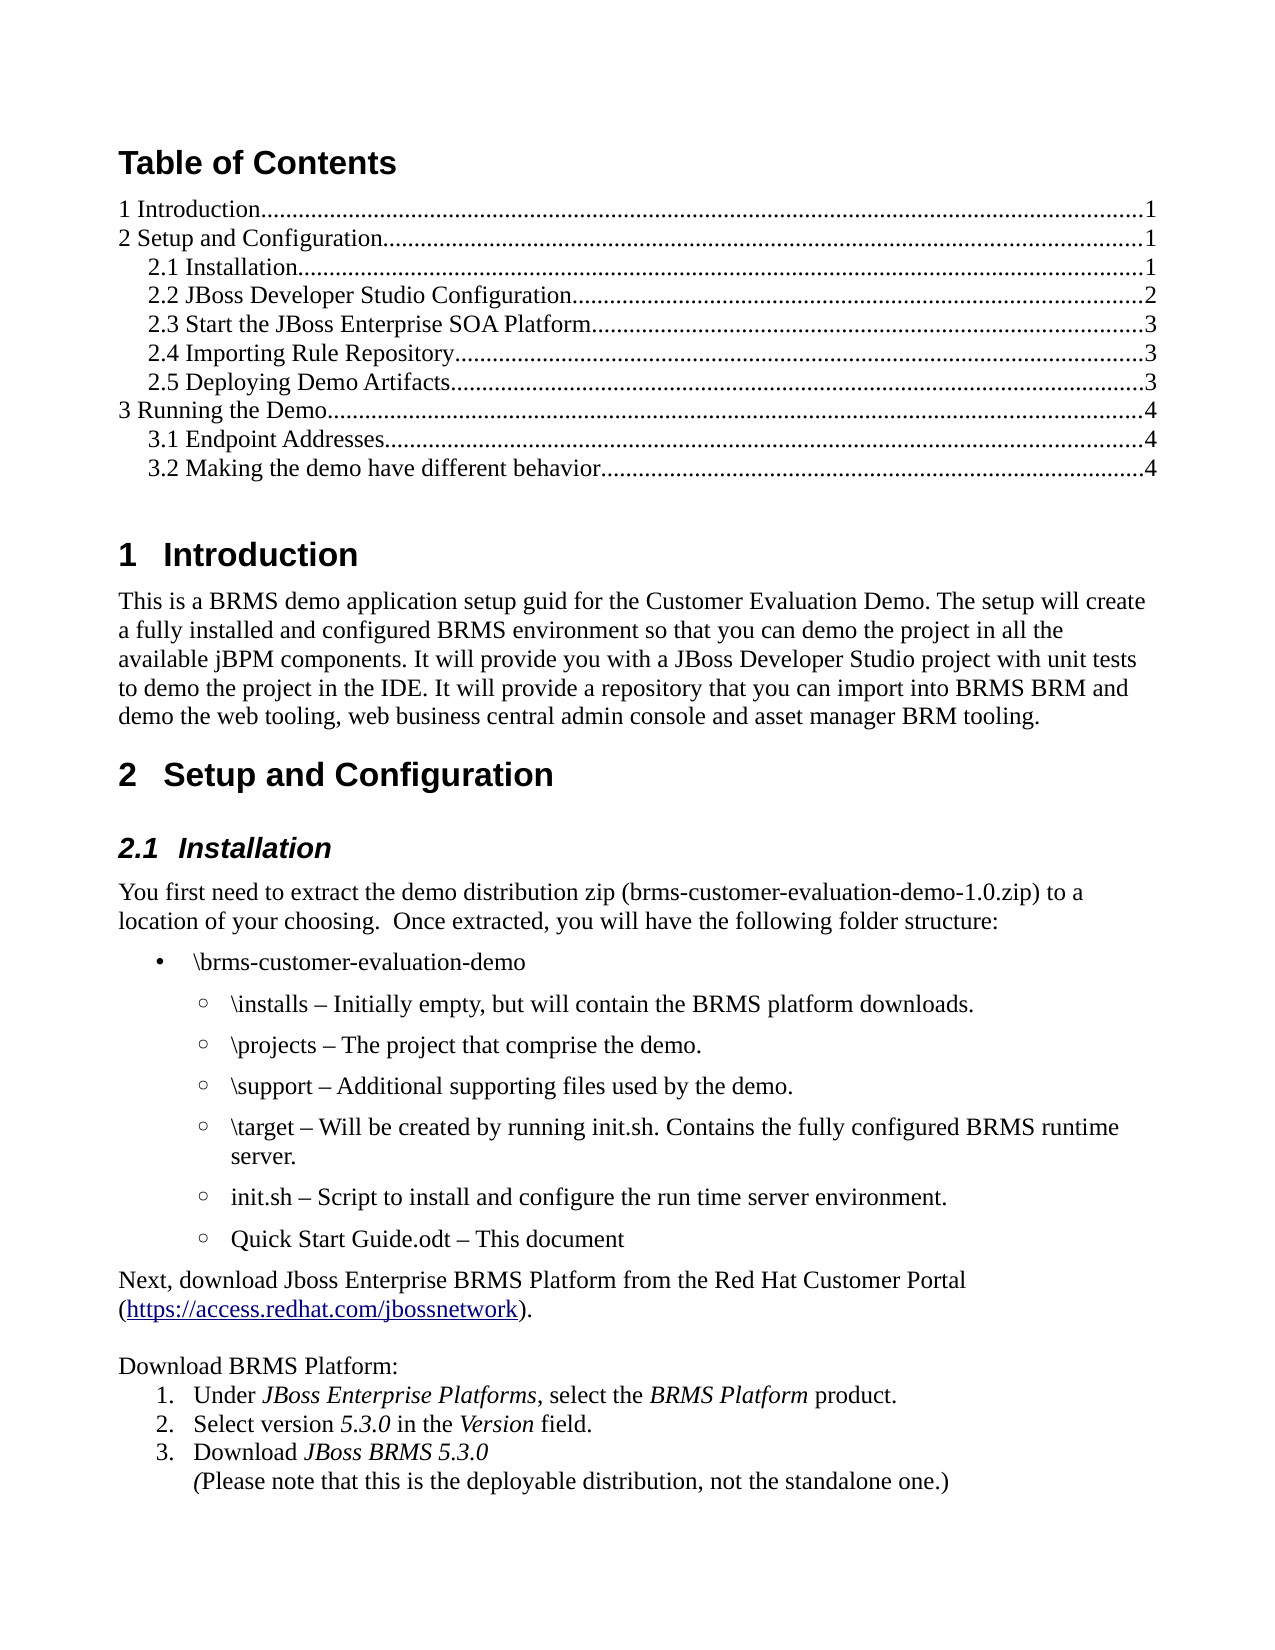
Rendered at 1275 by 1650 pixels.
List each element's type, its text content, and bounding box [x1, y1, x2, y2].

list \brms-customer-evaluation-demo [156, 947, 1157, 976]
text 3 Running the Demo 4 [118, 395, 1157, 424]
list \projects – The project that comprise the demo. [193, 1030, 1157, 1059]
text 2.1 Installation 1 [148, 252, 1157, 280]
subtitle Setup and Configuration [118, 755, 1157, 794]
subtitle Introduction [118, 535, 1157, 574]
subtitle Installation [118, 831, 1157, 865]
list Quick Start Guide.odt – This document [193, 1224, 1157, 1252]
text Download BRMS Platform: [118, 1322, 1157, 1380]
text 2.2 JBoss Developer Studio Configuration 2 [148, 280, 1157, 309]
list Download JBoss BRMS 5.3.0 (Please note that this is the deployable distribution, not the standalone one.) [156, 1437, 1157, 1495]
text You first need to extract the demo distribution zip (brms-customer-evaluation-demo-1.0.zip) to a location of your choosing. Once extracted, you will have the following folder structure: [118, 877, 1157, 935]
list \target – Will be created by running init.sh. Contains the fully configured BRMS runtime server. [193, 1112, 1157, 1170]
text 2 Setup and Configuration 1 [118, 223, 1157, 252]
text 1 Introduction 1 [118, 194, 1157, 223]
text 3.2 Making the demo have different behavior 4 [148, 453, 1157, 482]
text 2.3 Start the JBoss Enterprise SOA Platform 3 [148, 309, 1157, 338]
list \installs – Initially empty, but will contain the BRMS platform downloads. [193, 989, 1157, 1017]
list Under JBoss Enterprise Platforms, select the BRMS Platform product. [156, 1380, 1157, 1409]
text Next, download Jboss Enterprise BRMS Platform from the Red Hat Customer Portal (https://access.redhat.com/jbossnetwork). [118, 1265, 1157, 1322]
list Select version 5.3.0 in the Version field. [156, 1409, 1157, 1437]
list init.sh – Script to install and configure the run time server environment. [193, 1182, 1157, 1211]
subtitle Table of Contents [118, 143, 1157, 182]
text This is a BRMS demo application setup guid for the Customer Evaluation Demo. The setup will create a fully installed and configured BRMS environment so that you can demo the project in all the available jBPM components. It will provide you with a JBoss Developer Studio project with unit tests to demo the project in the IDE. It will provide a repository that you can import into BRMS BRM and demo the web tooling, web business central admin console and asset manager BRM tooling. [118, 586, 1157, 730]
list \support – Additional supporting files used by the demo. [193, 1071, 1157, 1100]
text 3.1 Endpoint Addresses 4 [148, 424, 1157, 453]
text 2.5 Deploying Demo Artifacts 3 [148, 367, 1157, 395]
text 2.4 Importing Rule Repository 3 [148, 338, 1157, 367]
